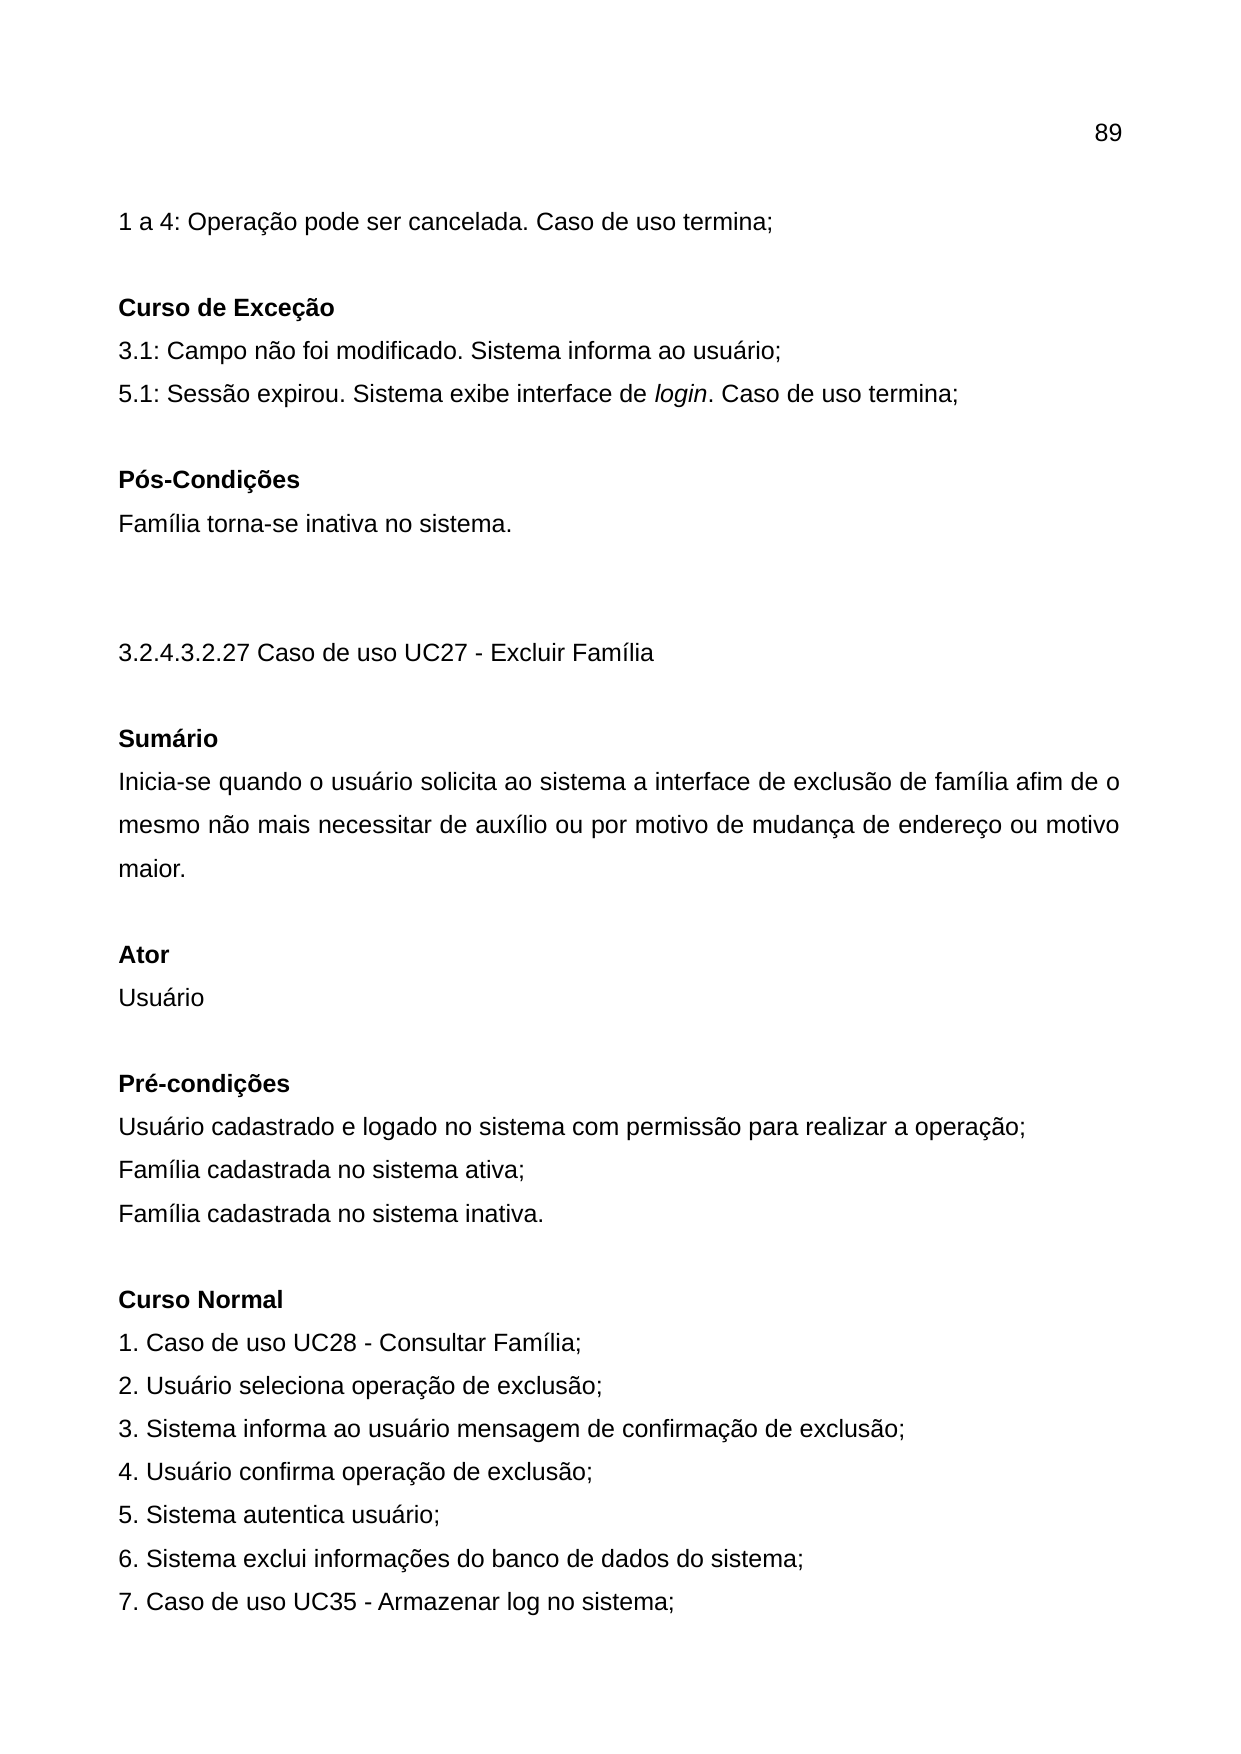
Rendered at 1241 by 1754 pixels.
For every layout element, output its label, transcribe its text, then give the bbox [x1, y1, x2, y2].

text 3. Sistema informa ao usuário mensagem de confirmação de exclusão; [118, 1414, 1122, 1443]
text 1 a 4: Operação pode ser cancelada. Caso de uso termina; [118, 207, 1122, 235]
text 6. Sistema exclui informações do banco de dados do sistema; [118, 1543, 1122, 1572]
text Usuário [118, 983, 1122, 1012]
text Pré-condições [118, 1069, 1122, 1098]
text Ator [118, 940, 1122, 968]
text 1. Caso de uso UC28 - Consultar Família; [118, 1328, 1122, 1357]
text Curso Normal [118, 1285, 1122, 1313]
text Sumário [118, 724, 1122, 753]
text 2. Usuário seleciona operação de exclusão; [118, 1371, 1122, 1400]
text Família cadastrada no sistema ativa; [118, 1155, 1122, 1184]
text Inicia-se quando o usuário solicita ao sistema a interface de exclusão de família afim de o mesmo não mais necessitar de auxílio ou por motivo de mudança de endereço ou motivo maior. [118, 767, 1122, 882]
text 5. Sistema autentica usuário; [118, 1500, 1122, 1529]
text 3.1: Campo não foi modificado. Sistema informa ao usuário; [118, 336, 1122, 365]
text 3.2.4.3.2.27 Caso de uso UC27 - Excluir Família [118, 638, 1122, 667]
text Pós-Condições [118, 465, 1122, 494]
text Usuário cadastrado e logado no sistema com permissão para realizar a operação; [118, 1112, 1122, 1141]
text 4. Usuário confirma operação de exclusão; [118, 1457, 1122, 1486]
text Curso de Exceção [118, 293, 1122, 322]
text Família torna-se inativa no sistema. [118, 508, 1122, 537]
text 5.1: Sessão expirou. Sistema exibe interface de login. Caso de uso termina; [118, 379, 1122, 408]
text 7. Caso de uso UC35 - Armazenar log no sistema; [118, 1587, 1122, 1615]
text Família cadastrada no sistema inativa. [118, 1198, 1122, 1227]
